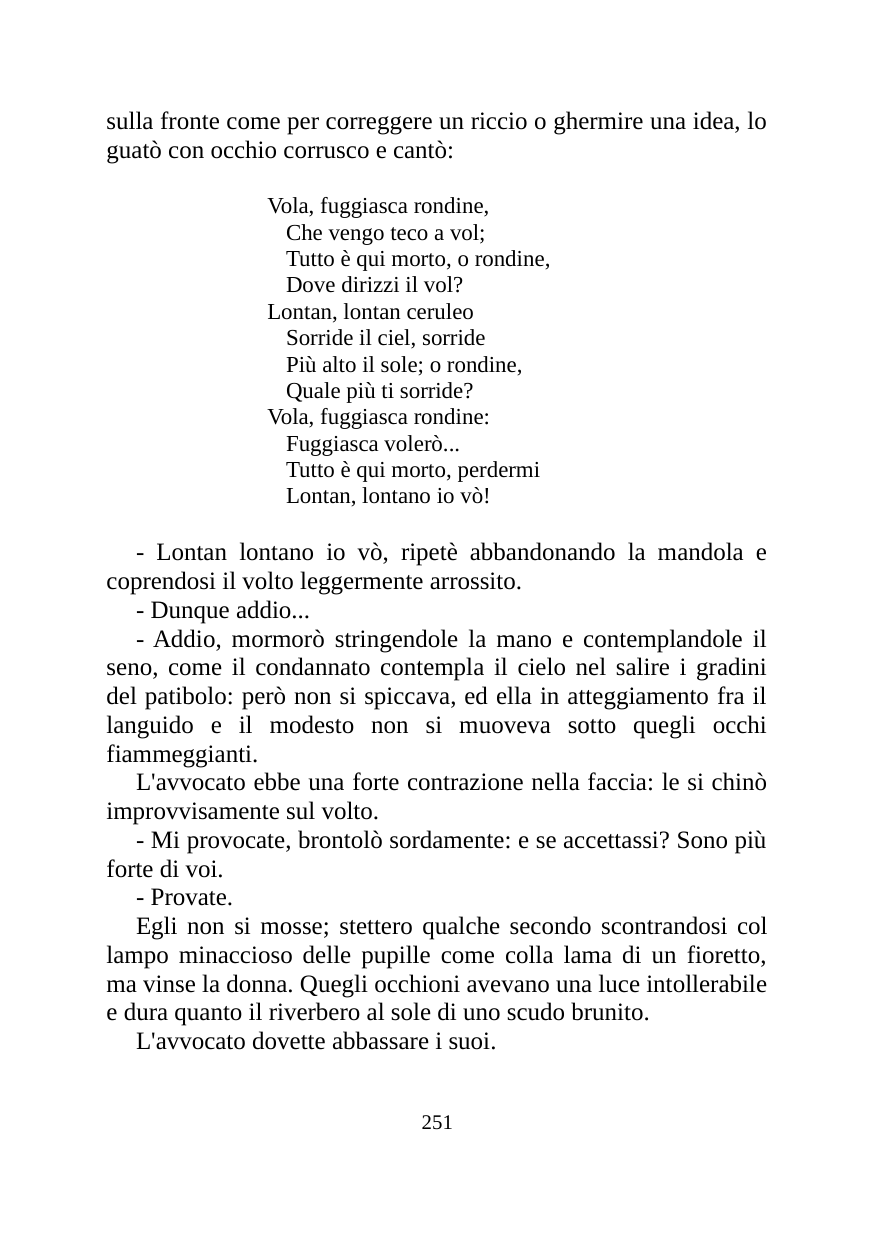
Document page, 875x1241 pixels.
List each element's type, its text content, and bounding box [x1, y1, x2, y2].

text L'avvocato ebbe una forte contrazione nella faccia: le si chinò improvvisamente sul volto. [106, 767, 768, 825]
text Tutto è qui morto, perdermi [256, 456, 768, 482]
text Egli non si mosse; stettero qualche secondo scontrandosi col lampo minaccioso delle pupille come colla lama di un fioretto, ma vinse la donna. Quegli occhioni avevano una luce intollerabile e dura quanto il riverbero al sole di uno scudo brunito. [106, 911, 768, 1026]
text Fuggiasca volerò... [256, 430, 768, 456]
text L'avvocato dovette abbassare i suoi. [106, 1026, 768, 1055]
text - Dunque addio... [106, 595, 768, 624]
text - Provate. [106, 882, 768, 911]
text Che vengo teco a vol; [256, 219, 768, 245]
text - Mi provocate, brontolò sordamente: e se accettassi? Sono più forte di voi. [106, 825, 768, 882]
text Lontan, lontano io vò! [256, 482, 768, 509]
text - Lontan lontano io vò, ripetè abbandonando la mandola e coprendosi il volto leggermente arrossito. [106, 537, 768, 595]
text Tutto è qui morto, o rondine, [256, 245, 768, 272]
text Vola, fuggiasca rondine, [237, 192, 768, 219]
text Vola, fuggiasca rondine: [237, 403, 768, 430]
text sulla fronte come per correggere un riccio o ghermire una idea, lo guatò con occhio corrusco e cantò: [106, 106, 768, 164]
text - Addio, mormorò stringendole la mano e contemplandole il seno, come il condannato contempla il cielo nel salire i gradini del patibolo: però non si spiccava, ed ella in atteggiamento fra il languido e il modesto non si muoveva sotto quegli occhi fiammeggianti. [106, 624, 768, 767]
text Dove dirizzi il vol? [256, 272, 768, 298]
text Quale più ti sorride? [256, 377, 768, 403]
text Più alto il sole; o rondine, [256, 351, 768, 377]
text Sorride il ciel, sorride [256, 324, 768, 351]
text Lontan, lontan ceruleo [237, 298, 768, 324]
